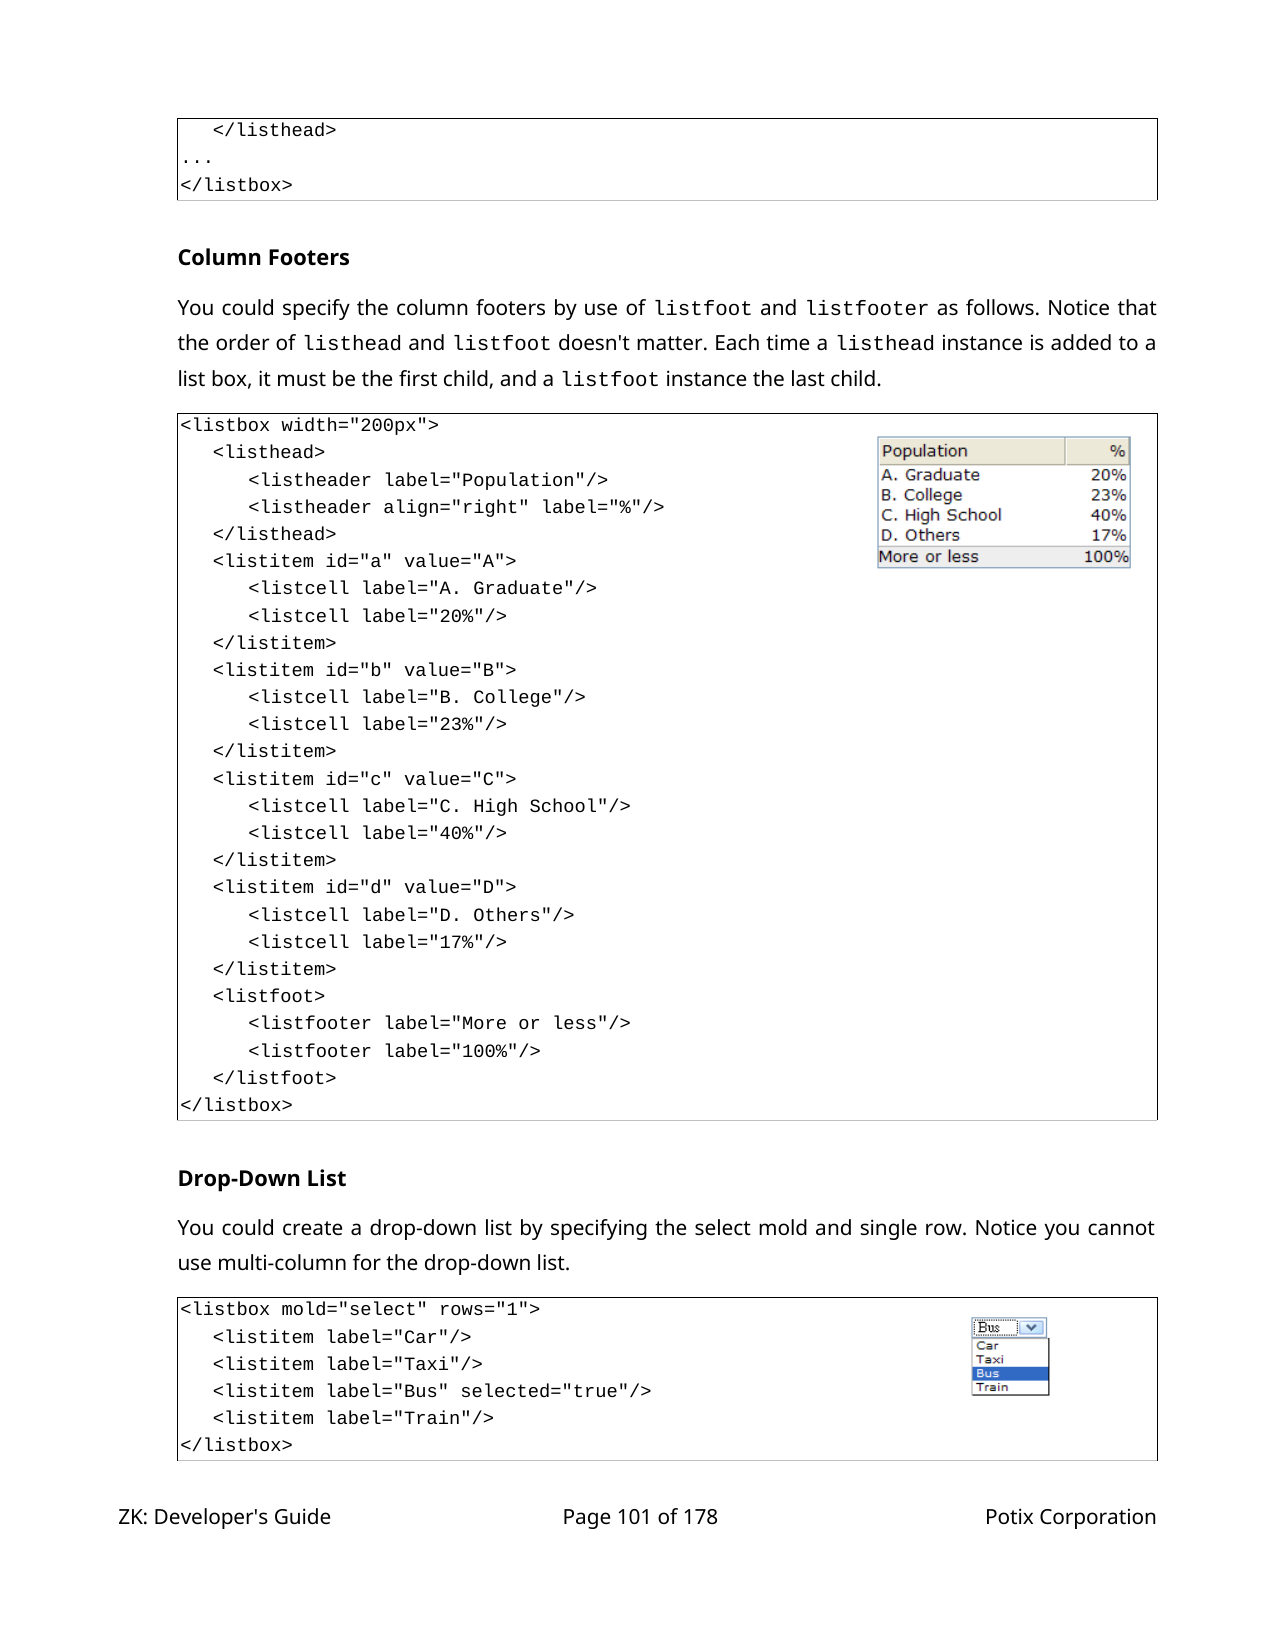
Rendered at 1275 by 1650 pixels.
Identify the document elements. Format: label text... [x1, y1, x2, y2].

text <listcell label="17%"/> [178, 930, 1157, 954]
text <listcell label="B. College"/> [178, 685, 1157, 709]
text <listitem id="a" value="A"> [178, 549, 1157, 573]
text <listfooter label="More or less"/> [178, 1011, 1157, 1036]
text <listcell label="A. Graduate"/> [178, 576, 1157, 601]
text <listhead> [178, 440, 875, 464]
picture [968, 1315, 1053, 1398]
subtitle Drop-Down List [177, 1163, 1157, 1193]
text </listitem> [178, 631, 1157, 655]
text <listitem label="Train"/> [178, 1406, 1157, 1430]
text <listfooter label="100%"/> [178, 1038, 1157, 1063]
text </listhead> [178, 119, 1157, 142]
text <listitem label="Taxi"/> [178, 1352, 968, 1376]
text </listbox> [178, 1093, 1157, 1120]
text <listcell label="40%"/> [178, 821, 1157, 845]
text </listitem> [178, 848, 1157, 872]
text You could create a drop-down list by specifying the select mold and single row. Notice you cannot use multi-column for the drop-down list. [177, 1213, 1157, 1277]
text </listhead> [178, 522, 875, 546]
text <listbox mold="select" rows="1"> [178, 1298, 1157, 1322]
text </listbox> [178, 1433, 1157, 1460]
text <listitem id="d" value="D"> [178, 875, 1157, 899]
text <listcell label="C. High School"/> [178, 794, 1157, 818]
text [1053, 1352, 1157, 1376]
text <listcell label="20%"/> [178, 603, 1157, 628]
text </listbox> [178, 172, 1157, 200]
text [1136, 522, 1157, 546]
text [1136, 440, 1157, 464]
text <listheader label="Population"/> [178, 467, 875, 492]
text </listfoot> [178, 1066, 1157, 1090]
text </listitem> [178, 957, 1157, 981]
subtitle Column Footers [177, 242, 1157, 272]
text <listcell label="23%"/> [178, 712, 1157, 736]
picture [875, 434, 1136, 571]
text <listcell label="D. Others"/> [178, 902, 1157, 927]
text <listitem label="Bus" selected="true"/> [178, 1379, 1157, 1403]
text </listitem> [178, 739, 1157, 764]
text <listitem id="c" value="C"> [178, 767, 1157, 791]
text <listitem label="Car"/> [178, 1324, 968, 1349]
text <listbox width="200px"> [178, 414, 1157, 437]
text [1053, 1324, 1157, 1349]
text <listitem id="b" value="B"> [178, 658, 1157, 682]
text You could specify the column footers by use of listfoot and listfooter as follows. Notice that the order of listhead and listfoot doesn't matter. Each time a listhead instance is added to a list box, it must be the first child, and a listfoot instance the last child. [177, 293, 1157, 392]
text <listheader align="right" label="%"/> [178, 495, 875, 519]
text ... [178, 145, 1157, 169]
text <listfoot> [178, 984, 1157, 1008]
